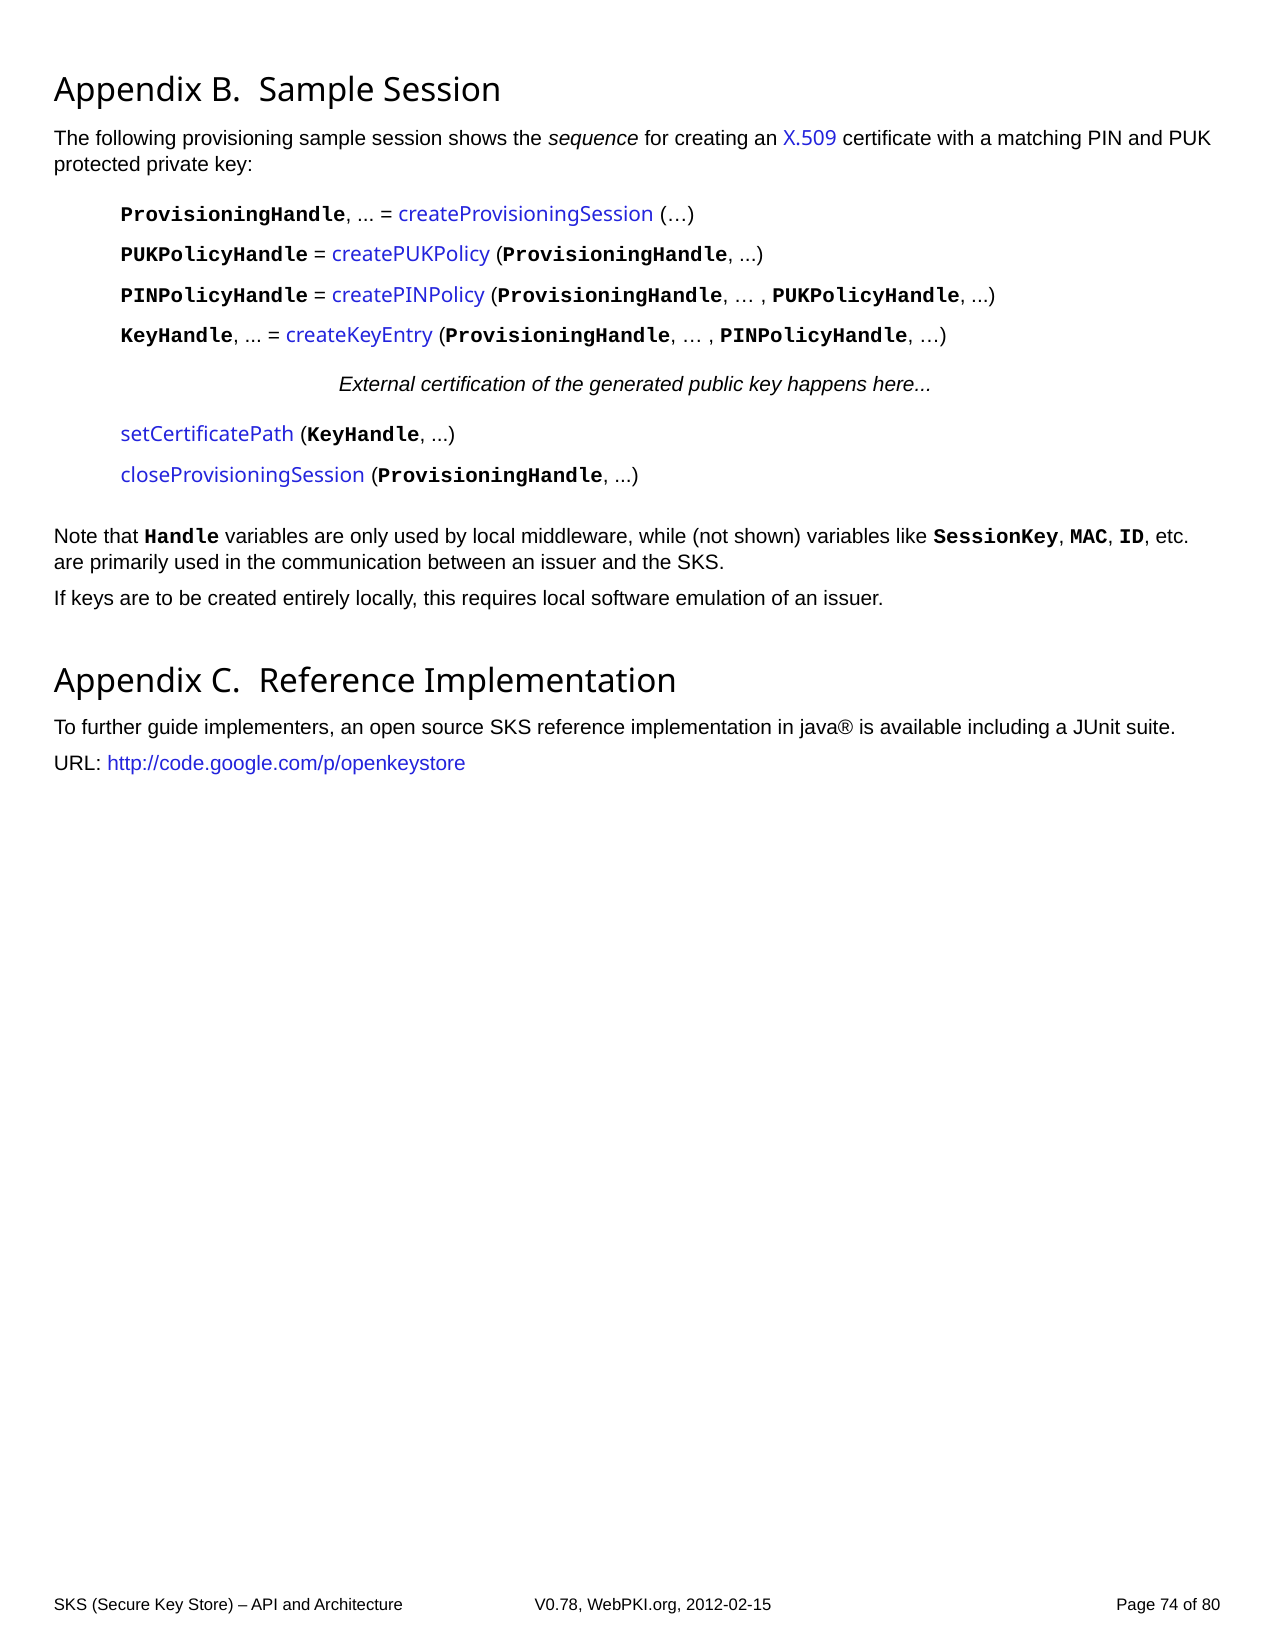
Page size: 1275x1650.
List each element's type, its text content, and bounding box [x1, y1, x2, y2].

text PUKPolicyHandle = createPUKPolicy (ProvisioningHandle, ...) [120, 239, 1221, 268]
text If keys are to be created entirely locally, this requires local software emulation of an issuer. [54, 586, 1221, 610]
text setCertificatePath (KeyHandle, ...) [120, 419, 1221, 448]
text The following provisioning sample session shows the sequence for creating an X.509 certificate with a matching PIN and PUK protected private key: [54, 123, 1221, 176]
text URL: http://code.google.com/p/openkeystore [54, 750, 1221, 774]
text KeyHandle, ... = createKeyEntry (ProvisioningHandle, … , PINPolicyHandle, …) [120, 320, 1221, 348]
text closeProvisioningSession (ProvisioningHandle, ...) [120, 460, 1221, 488]
subtitle Reference Implementation [54, 657, 1221, 703]
text PINPolicyHandle = createPINPolicy (ProvisioningHandle, … , PUKPolicyHandle, ...) [120, 280, 1221, 308]
text Note that Handle variables are only used by local middleware, while (not shown) variables like SessionKey, MAC, ID, etc. are primarily used in the communication between an issuer and the SKS. [54, 500, 1221, 574]
text External certification of the generated public key happens here... [52, 372, 1221, 396]
text ProvisioningHandle, ... = createProvisioningSession (…) [120, 199, 1221, 228]
text To further guide implementers, an open source SKS reference implementation in java® is available including a JUnit suite. [54, 714, 1221, 738]
subtitle Sample Session [54, 66, 1221, 111]
